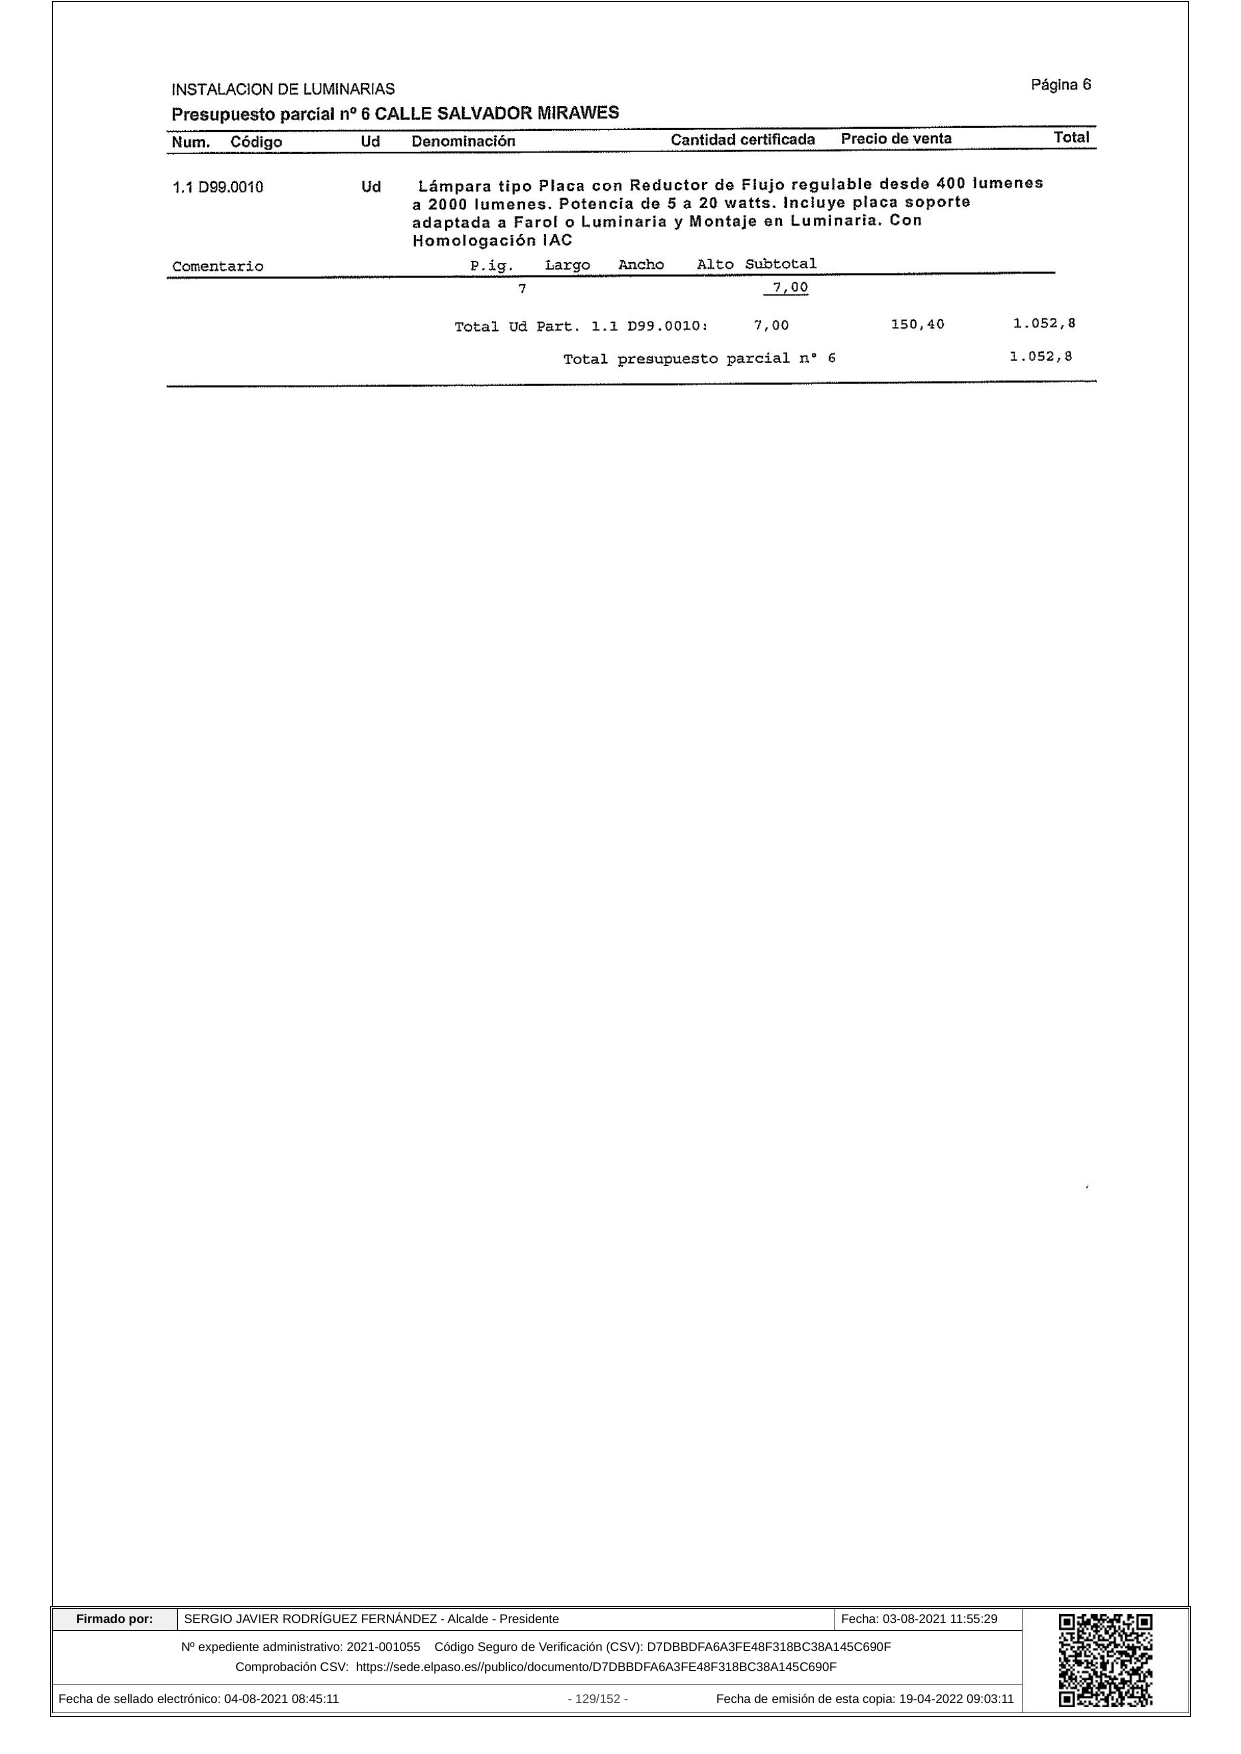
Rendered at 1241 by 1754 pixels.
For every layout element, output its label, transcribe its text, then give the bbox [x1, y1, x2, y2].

text Fecha de emisión de esta copia: 19-04-2022 09:03:11 [716, 1692, 1041, 1706]
picture [51, 1607, 1190, 1716]
text Fecha de sellado electrónico: 04-08-2021 08:45:11 [58, 1692, 365, 1706]
text Firmado por: [76, 1612, 172, 1626]
text Fecha: 03-08-2021 11:55:29 [841, 1612, 1022, 1626]
text Nº expediente administrativo: 2021-001055 Código Seguro de Verificación (CSV): D7DBBDFA6A3FE48F318BC38A145C690F [181, 1640, 918, 1654]
text SERGIO JAVIER RODRÍGUEZ FERNÁNDEZ - Alcalde - Presidente [184, 1612, 586, 1626]
picture [53, 2, 1188, 1606]
text - 129/152 - [568, 1693, 647, 1707]
text Comprobación CSV: https://sede.elpaso.es//publico/documento/D7DBBDFA6A3FE48F318BC38A145C690F [235, 1661, 918, 1674]
